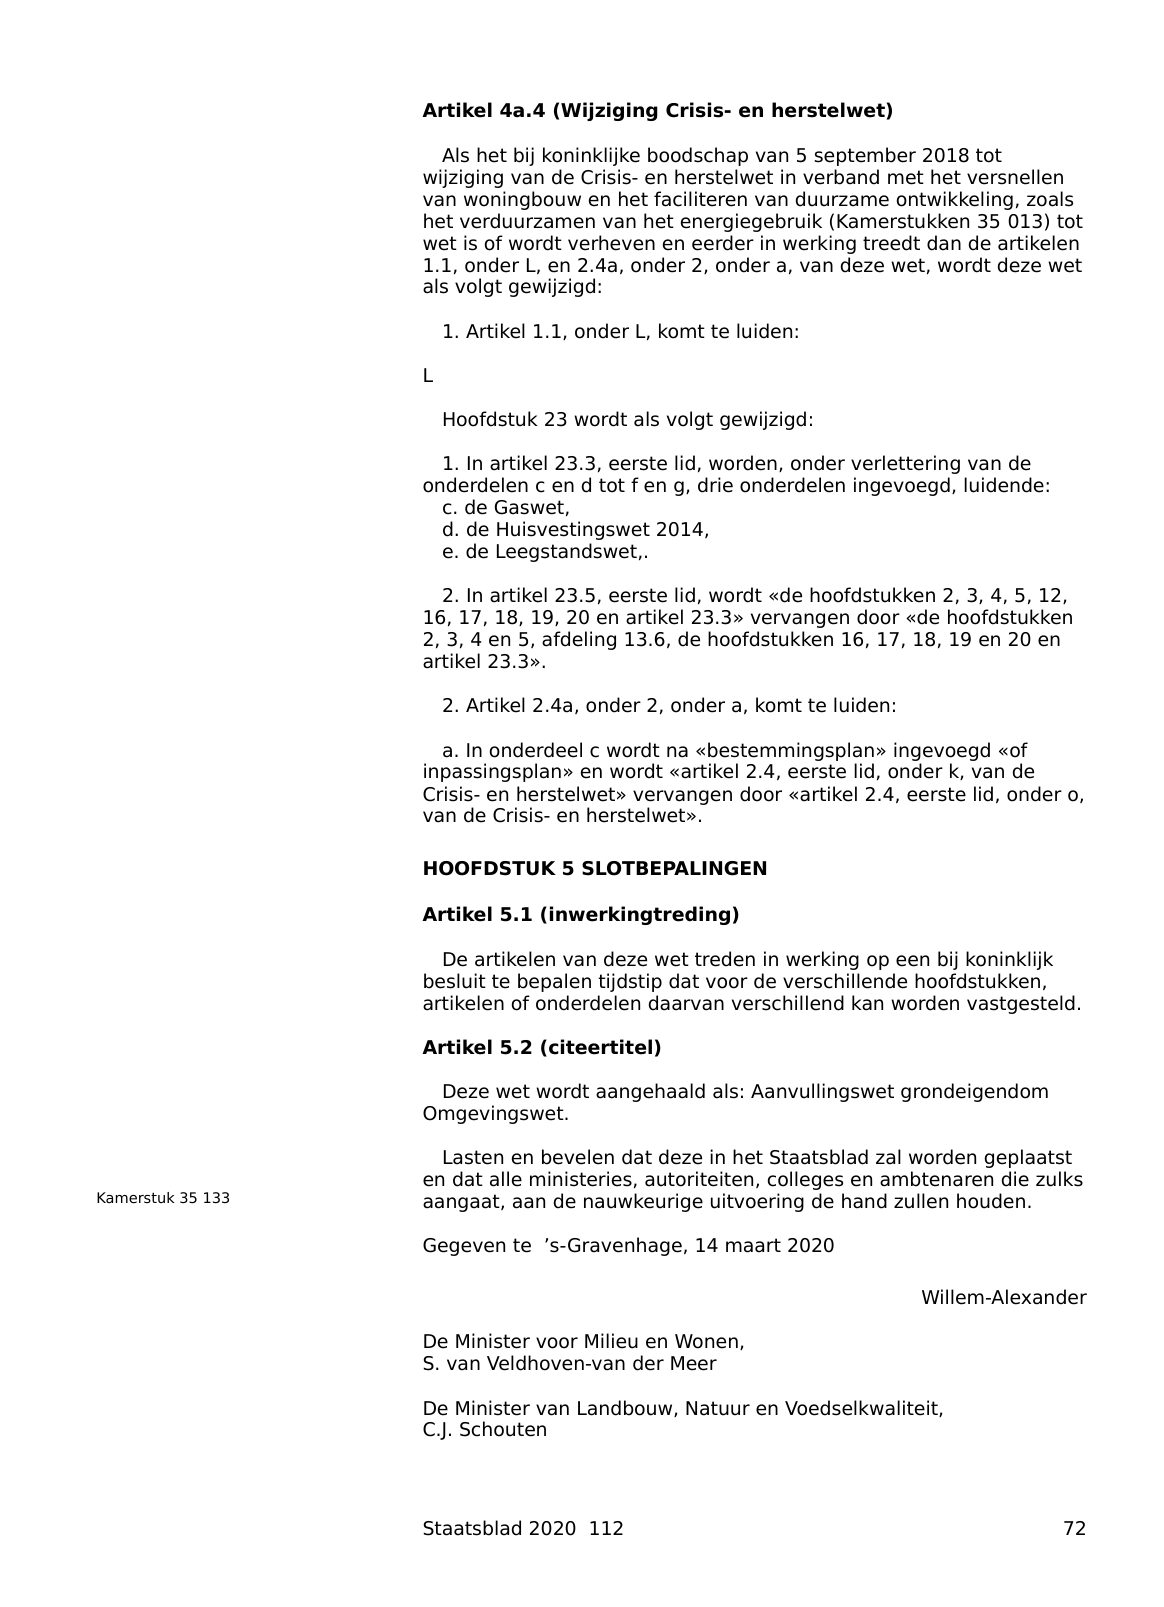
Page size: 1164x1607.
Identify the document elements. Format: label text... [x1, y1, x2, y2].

text De artikelen van deze wet treden in werking op een bij koninklijk besluit te bepalen tijdstip dat voor de verschillende hoofdstukken, artikelen of onderdelen daarvan verschillend kan worden vastgesteld. [422, 948, 1087, 1014]
text 2. Artikel 2.4a, onder 2, onder a, komt te luiden: [422, 695, 1087, 717]
text d. de Huisvestingswet 2014, [422, 519, 1087, 541]
subtitle Artikel 5.1 (inwerkingtreding) [422, 904, 1087, 926]
subtitle HOOFDSTUK 5 SLOTBEPALINGEN [422, 857, 1087, 879]
text Kamerstuk 35 133 [77, 1190, 396, 1207]
text c. de Gaswet, [422, 497, 1087, 519]
text De Minister voor Milieu en Wonen, S. van Veldhoven-van der Meer [422, 1331, 1087, 1375]
text Lasten en bevelen dat deze in het Staatsblad zal worden geplaatst en dat alle ministeries, autoriteiten, colleges en ambtenaren die zulks aangaat, aan de nauwkeurige uitvoering de hand zullen houden. [422, 1147, 1087, 1213]
text 1. Artikel 1.1, onder L, komt te luiden: [422, 321, 1087, 343]
text a. In onderdeel c wordt na «bestemmingsplan» ingevoegd «of inpassingsplan» en wordt «artikel 2.4, eerste lid, onder k, van de Crisis- en herstelwet» vervangen door «artikel 2.4, eerste lid, onder o, van de Crisis- en herstelwet». [422, 739, 1087, 827]
text Deze wet wordt aangehaald als: Aanvullingswet grondeigendom Omgevingswet. [422, 1081, 1087, 1125]
text De Minister van Landbouw, Natuur en Voedselkwaliteit, C.J. Schouten [422, 1397, 1087, 1441]
subtitle Artikel 5.2 (citeertitel) [422, 1037, 1087, 1059]
subtitle Artikel 4a.4 (Wijziging Crisis- en herstelwet) [422, 100, 1087, 122]
text L [422, 365, 1087, 387]
text Willem-Alexander [422, 1287, 1087, 1309]
text 2. In artikel 23.5, eerste lid, wordt «de hoofdstukken 2, 3, 4, 5, 12, 16, 17, 18, 19, 20 en artikel 23.3» vervangen door «de hoofdstukken 2, 3, 4 en 5, afdeling 13.6, de hoofdstukken 16, 17, 18, 19 en 20 en artikel 23.3». [422, 585, 1087, 673]
text Als het bij koninklijke boodschap van 5 september 2018 tot wijziging van de Crisis- en herstelwet in verband met het versnellen van woningbouw en het faciliteren van duurzame ontwikkeling, zoals het verduurzamen van het energiegebruik (Kamerstukken 35 013) tot wet is of wordt verheven en eerder in werking treedt dan de artikelen 1.1, onder L, en 2.4a, onder 2, onder a, van deze wet, wordt deze wet als volgt gewijzigd: [422, 144, 1087, 298]
text 1. In artikel 23.3, eerste lid, worden, onder verlettering van de onderdelen c en d tot f en g, drie onderdelen ingevoegd, luidende: [422, 453, 1087, 497]
text Gegeven te ’s-Gravenhage, 14 maart 2020 [422, 1235, 1087, 1257]
text Hoofdstuk 23 wordt als volgt gewijzigd: [422, 409, 1087, 431]
text e. de Leegstandswet,. [422, 541, 1087, 563]
